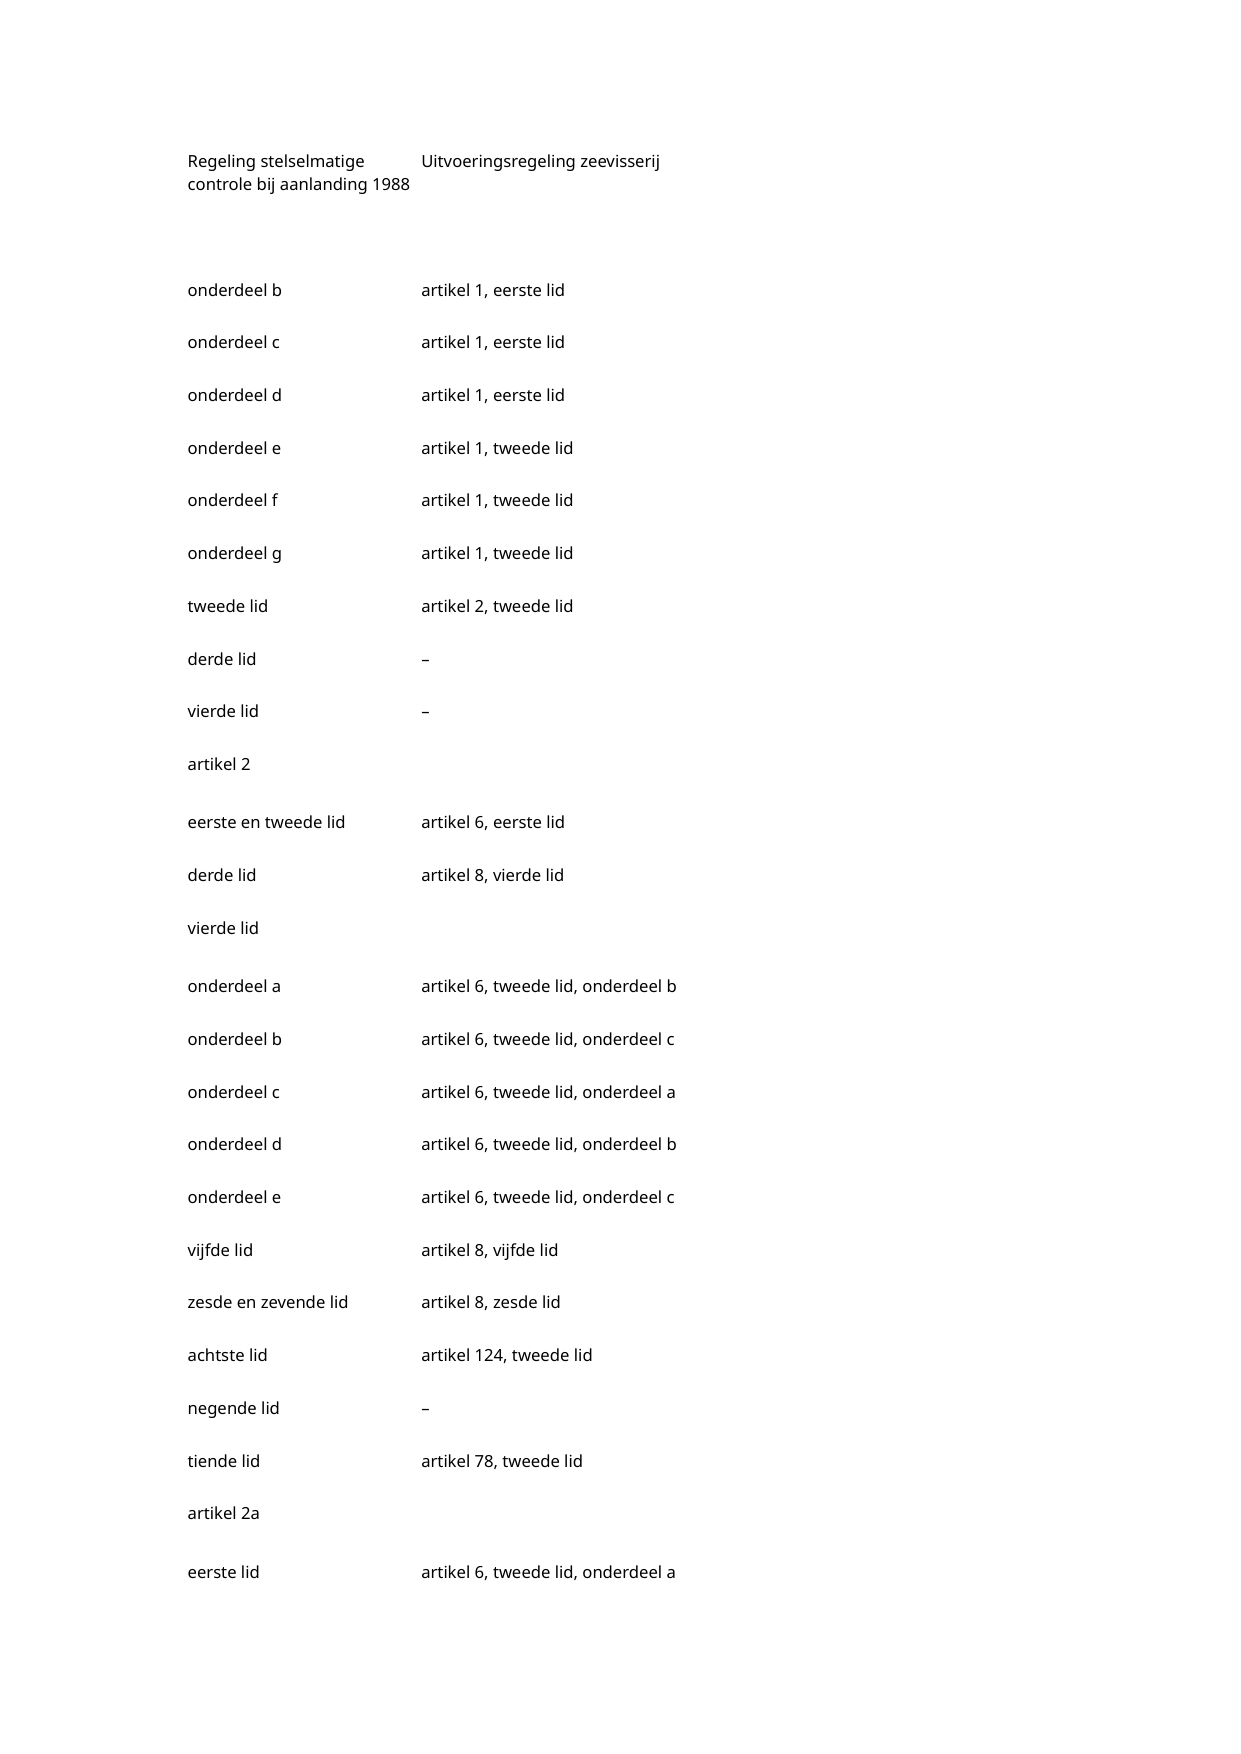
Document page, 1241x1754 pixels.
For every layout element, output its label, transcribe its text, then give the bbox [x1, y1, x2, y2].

table_cell artikel 2, tweede lid [421, 594, 1053, 647]
table_cell eerste lid [188, 1560, 421, 1583]
table_cell artikel 1, eerste lid [421, 331, 1053, 383]
table_cell derde lid [188, 864, 421, 916]
table_cell [421, 916, 1053, 975]
table_cell artikel 6, tweede lid, onderdeel a [421, 1080, 1053, 1133]
table_cell onderdeel c [188, 1080, 421, 1133]
table_cell onderdeel d [188, 384, 421, 436]
table_cell vierde lid [188, 700, 421, 752]
table_cell artikel 6, tweede lid, onderdeel c [421, 1186, 1053, 1238]
table_cell onderdeel f [188, 489, 421, 542]
table_cell tweede lid [188, 594, 421, 647]
table_cell artikel 124, tweede lid [421, 1344, 1053, 1396]
table_cell negende lid [188, 1396, 421, 1449]
table_cell artikel 2a [188, 1502, 421, 1560]
table_cell onderdeel c [188, 331, 421, 383]
table_cell artikel 6, eerste lid [421, 811, 1053, 864]
table_cell onderdeel g [188, 542, 421, 594]
table_cell artikel 6, tweede lid, onderdeel a [421, 1560, 1053, 1583]
table_cell onderdeel d [188, 1133, 421, 1186]
table_cell artikel 6, tweede lid, onderdeel b [421, 1133, 1053, 1186]
table_cell artikel 1, tweede lid [421, 436, 1053, 489]
table_cell achtste lid [188, 1344, 421, 1396]
table_cell onderdeel e [188, 1186, 421, 1238]
table_cell artikel 8, zesde lid [421, 1291, 1053, 1344]
table_cell artikel 2 [188, 753, 421, 811]
table_cell – [421, 1396, 1053, 1449]
table_cell eerste en tweede lid [188, 811, 421, 864]
table_cell vierde lid [188, 916, 421, 975]
table_cell onderdeel b [188, 1028, 421, 1080]
table_cell – [421, 647, 1053, 700]
table_cell [421, 753, 1053, 811]
table_header Uitvoeringsregeling zeevisserij [421, 150, 1053, 225]
table_cell onderdeel e [188, 436, 421, 489]
table_cell [421, 225, 1053, 278]
table_cell artikel 1, tweede lid [421, 542, 1053, 594]
table_cell tiende lid [188, 1449, 421, 1502]
table_cell derde lid [188, 647, 421, 700]
table_cell vijfde lid [188, 1238, 421, 1291]
table_cell [421, 1502, 1053, 1560]
table_cell artikel 6, tweede lid, onderdeel b [421, 975, 1053, 1027]
table_cell artikel 1, tweede lid [421, 489, 1053, 542]
table_cell artikel 78, tweede lid [421, 1449, 1053, 1502]
table_cell zesde en zevende lid [188, 1291, 421, 1344]
table_cell artikel 1, eerste lid [421, 384, 1053, 436]
table_cell artikel 8, vijfde lid [421, 1238, 1053, 1291]
table_cell [188, 225, 421, 278]
table_cell artikel 6, tweede lid, onderdeel c [421, 1028, 1053, 1080]
table_header Regeling stelselmatige controle bij aanlanding 1988 [188, 150, 421, 225]
table_cell artikel 8, vierde lid [421, 864, 1053, 916]
table_cell artikel 1, eerste lid [421, 278, 1053, 331]
table_cell – [421, 700, 1053, 752]
table_cell onderdeel b [188, 278, 421, 331]
table_cell onderdeel a [188, 975, 421, 1027]
